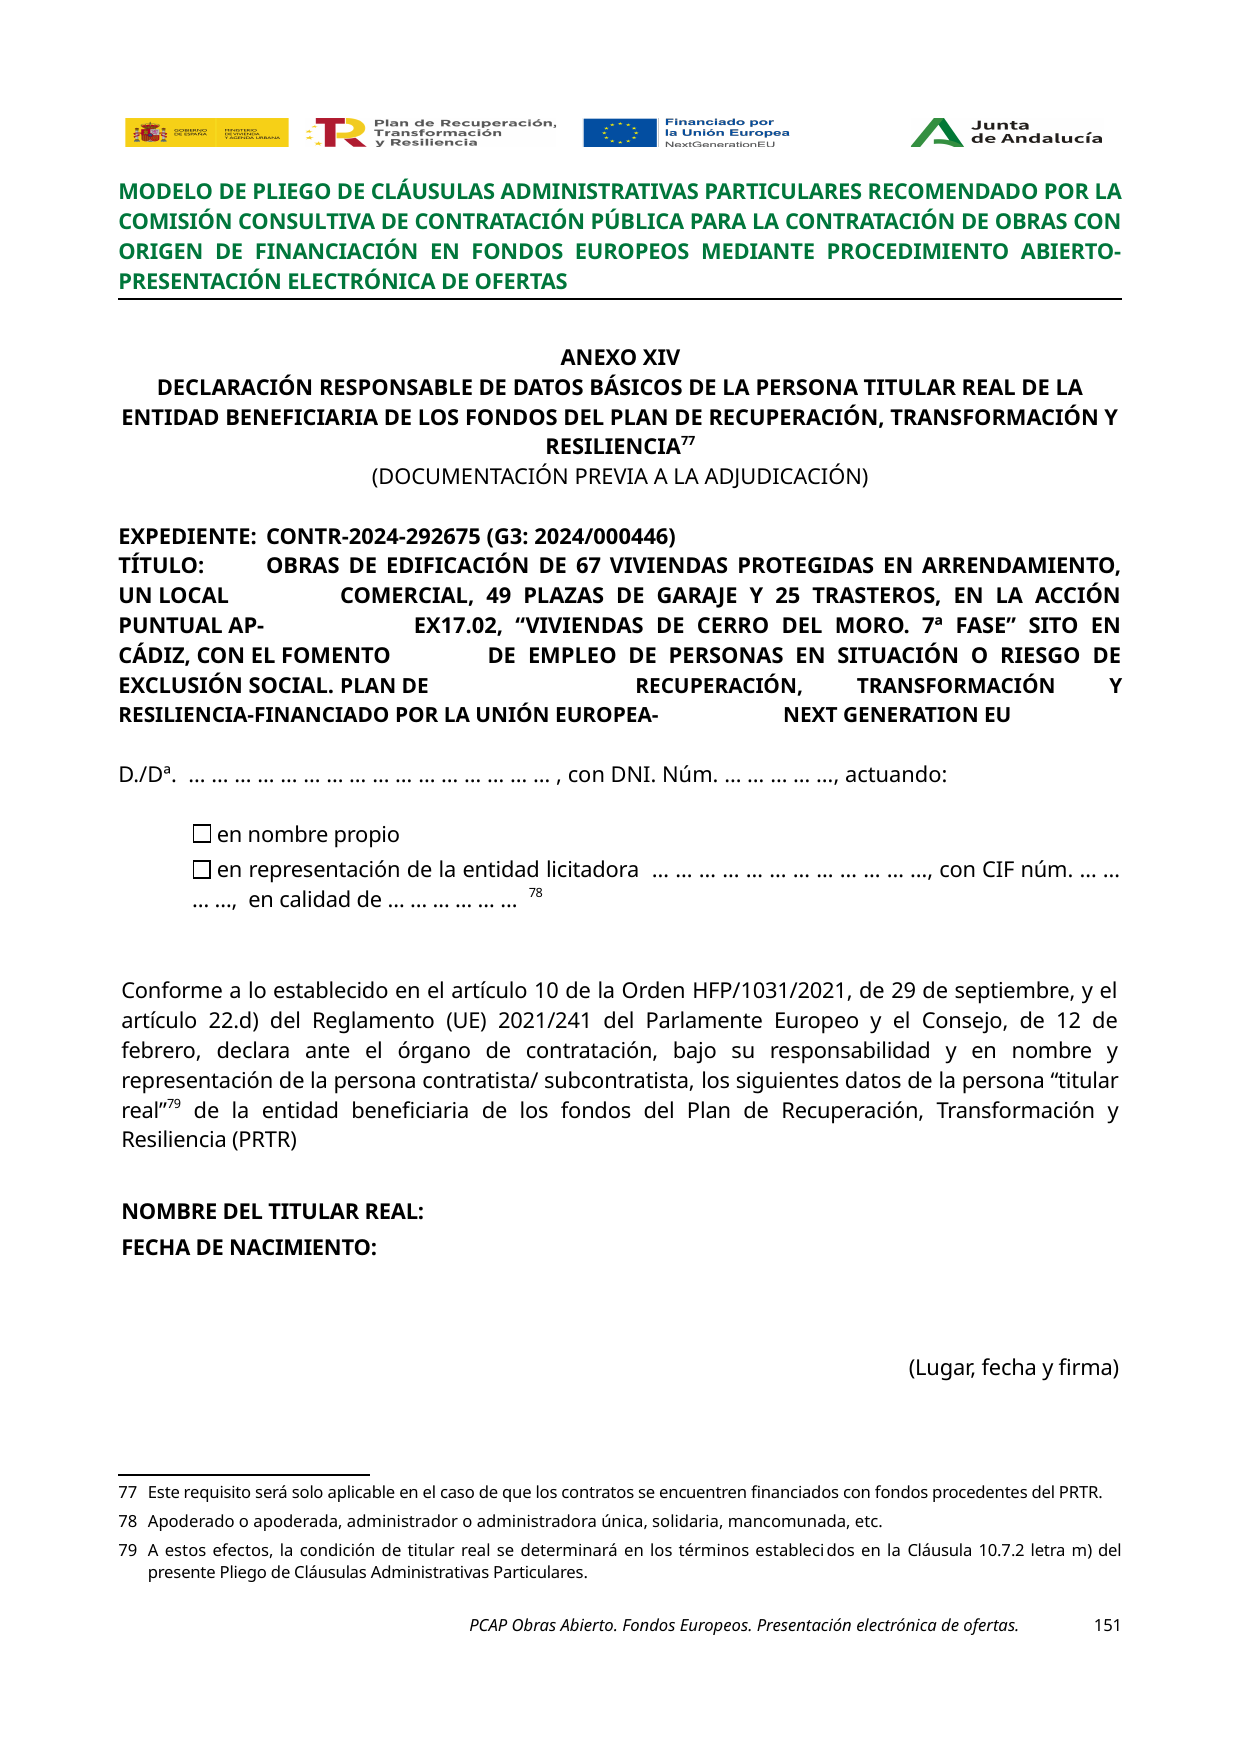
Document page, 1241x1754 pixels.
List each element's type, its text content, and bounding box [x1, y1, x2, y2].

text Este requisito será solo aplicable en el caso de que los contratos se encuentren financiados con fondos procedentes del PRTR. [118, 1481, 1122, 1504]
text en representación de la entidad licitadora … … … … … … … … … … … …, con CIF núm. … … … …, en calidad de … … … … … … [192, 854, 1122, 914]
text MODELO DE PLIEGO DE CLÁUSULAS ADMINISTRATIVAS PARTICULARES RECOMENDADO POR LA COMISIÓN CONSULTIVA DE CONTRATACIÓN PÚBLICA PARA LA CONTRATACIÓN DE OBRAS CON ORIGEN DE FINANCIACIÓN EN FONDOS EUROPEOS MEDIANTE PROCEDIMIENTO ABIERTO- PRESENTACIÓN ELECTRÓNICA DE OFERTAS [118, 176, 1122, 298]
picture [910, 118, 1104, 147]
text EXPEDIENTE: CONTR-2024-292675 (G3: 2024/000446) [118, 521, 1122, 551]
text FECHA DE NACIMIENTO: [118, 1229, 1122, 1262]
text D./Dª. … … … … … … … … … … … … … … … … , con DNI. Núm. … … … … …, actuando: [118, 759, 1122, 789]
text (DOCUMENTACIÓN PREVIA A LA ADJUDICACIÓN) [118, 461, 1122, 491]
text TÍTULO: OBRAS DE EDIFICACIÓN DE 67 VIVIENDAS PROTEGIDAS EN ARRENDAMIENTO, UN LOCAL COMERCIAL, 49 PLAZAS DE GARAJE Y 25 TRASTEROS, EN LA ACCIÓN PUNTUAL AP- EX17.02, “VIVIENDAS DE CERRO DEL MORO. 7ª FASE” SITO EN CÁDIZ, CON EL FOMENTO DE EMPLEO DE PERSONAS EN SITUACIÓN O RIESGO DE EXCLUSIÓN SOCIAL. PLAN DE RECUPERACIÓN, TRANSFORMACIÓN Y RESILIENCIA-FINANCIADO POR LA UNIÓN EUROPEA- NEXT GENERATION EU [118, 551, 1122, 729]
picture [125, 118, 289, 147]
text (Lugar, fecha y firma) [118, 1349, 1122, 1382]
picture [582, 118, 793, 147]
text Apoderado o apoderada, administrador o administradora única, solidaria, mancomunada, etc. [118, 1509, 1122, 1532]
text DECLARACIÓN RESPONSABLE DE DATOS BÁSICOS DE LA PERSONA TITULAR REAL DE LA ENTIDAD BENEFICIARIA DE LOS FONDOS DEL PLAN DE RECUPERACIÓN, TRANSFORMACIÓN Y RESILIENCIA [118, 372, 1122, 461]
text A estos efectos, la condición de titular real se determinará en los términos establecidos en la Cláusula 10.7.2 letra m) del presente Pliego de Cláusulas Administrativas Particulares. [118, 1538, 1122, 1584]
text NOMBRE DEL TITULAR REAL: [118, 1193, 1122, 1226]
text Conforme a lo establecido en el artículo 10 de la Orden HFP/1031/2021, de 29 de septiembre, y el artículo 22.d) del Reglamento (UE) 2021/241 del Parlamente Europeo y el Consejo, de 12 de febrero, declara ante el órgano de contratación, bajo su responsabilidad y en nombre y representación de la persona contratista/ subcontratista, los siguientes datos de la persona “titular real” de la entidad beneficiaria de los fondos del Plan de Recuperación, Transformación y Resiliencia (PRTR) [118, 973, 1122, 1154]
text ANEXO XIV [118, 342, 1122, 372]
picture [305, 118, 557, 147]
text en nombre propio [192, 819, 1122, 848]
